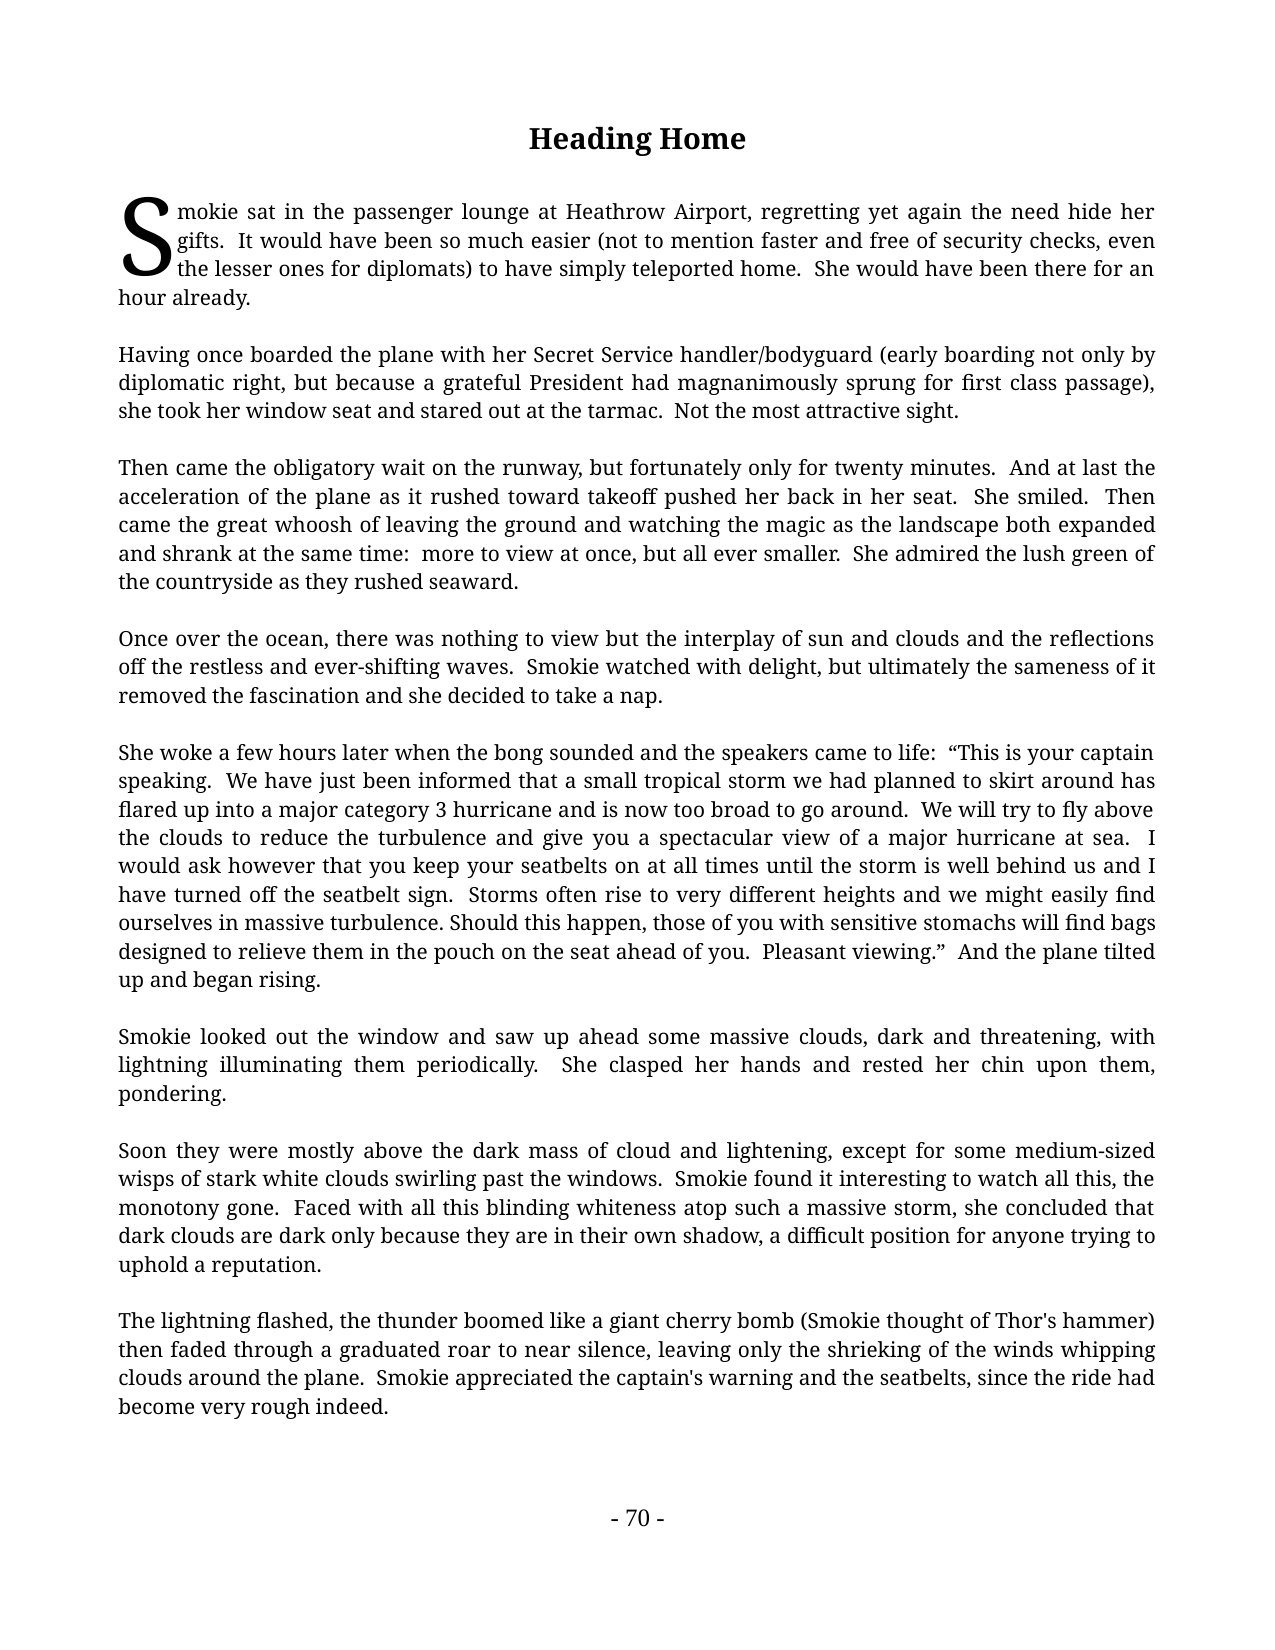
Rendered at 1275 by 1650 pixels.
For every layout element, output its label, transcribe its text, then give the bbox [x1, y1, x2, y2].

text Having once boarded the plane with her Secret Service handler/bodyguard (early boarding not only by diplomatic right, but because a grateful President had magnanimously sprung for first class passage), she took her window seat and stared out at the tarmac. Not the most attractive sight. [118, 340, 1157, 425]
text Once over the ocean, there was nothing to view but the interplay of sun and clouds and the reflections off the restless and ever-shifting waves. Smokie watched with delight, but ultimately the sameness of it removed the fascination and she decided to take a nap. [118, 624, 1157, 709]
text She woke a few hours later when the bong sounded and the speakers came to life: “This is your captain speaking. We have just been informed that a small tropical storm we had planned to skirt around has flared up into a major category 3 hurricane and is now too broad to go around. We will try to fly above the clouds to reduce the turbulence and give you a spectacular view of a major hurricane at sea. I would ask however that you keep your seatbelts on at all times until the storm is well behind us and I have turned off the seatbelt sign. Storms often rise to very different heights and we might easily find ourselves in massive turbulence. Should this happen, those of you with sensitive stomachs will find bags designed to relieve them in the pouch on the seat ahead of you. Pleasant viewing.” And the plane tilted up and began rising. [118, 738, 1157, 994]
text Soon they were mostly above the dark mass of cloud and lightening, except for some medium-sized wisps of stark white clouds swirling past the windows. Smokie found it interesting to watch all this, the monotony gone. Faced with all this blinding whiteness atop such a massive storm, she concluded that dark clouds are dark only because they are in their own shadow, a difficult position for anyone trying to uphold a reputation. [118, 1136, 1157, 1278]
text The lightning flashed, the thunder boomed like a giant cherry bomb (Smokie thought of Thor's hammer) then faded through a graduated roar to near silence, leaving only the shrieking of the winds whipping clouds around the plane. Smokie appreciated the captain's warning and the seatbelts, since the ride had become very rough indeed. [118, 1307, 1157, 1420]
text Smokie sat in the passenger lounge at Heathrow Airport, regretting yet again the need hide her gifts. It would have been so much easier (not to mention faster and free of security checks, even the lesser ones for diplomats) to have simply teleported home. She would have been there for an hour already. [118, 197, 1157, 311]
text Smokie looked out the window and saw up ahead some massive clouds, dark and threatening, with lightning illuminating them periodically. She clasped her hands and rested her chin upon them, pondering. [118, 1022, 1157, 1107]
text Then came the obligatory wait on the runway, but fortunately only for twenty minutes. And at last the acceleration of the plane as it rushed toward takeoff pushed her back in her seat. She smiled. Then came the great whoosh of leaving the ground and watching the magic as the landscape both expanded and shrank at the same time: more to view at once, but all ever smaller. She admired the lush green of the countryside as they rushed seaward. [118, 453, 1157, 596]
text Heading Home [118, 118, 1157, 158]
